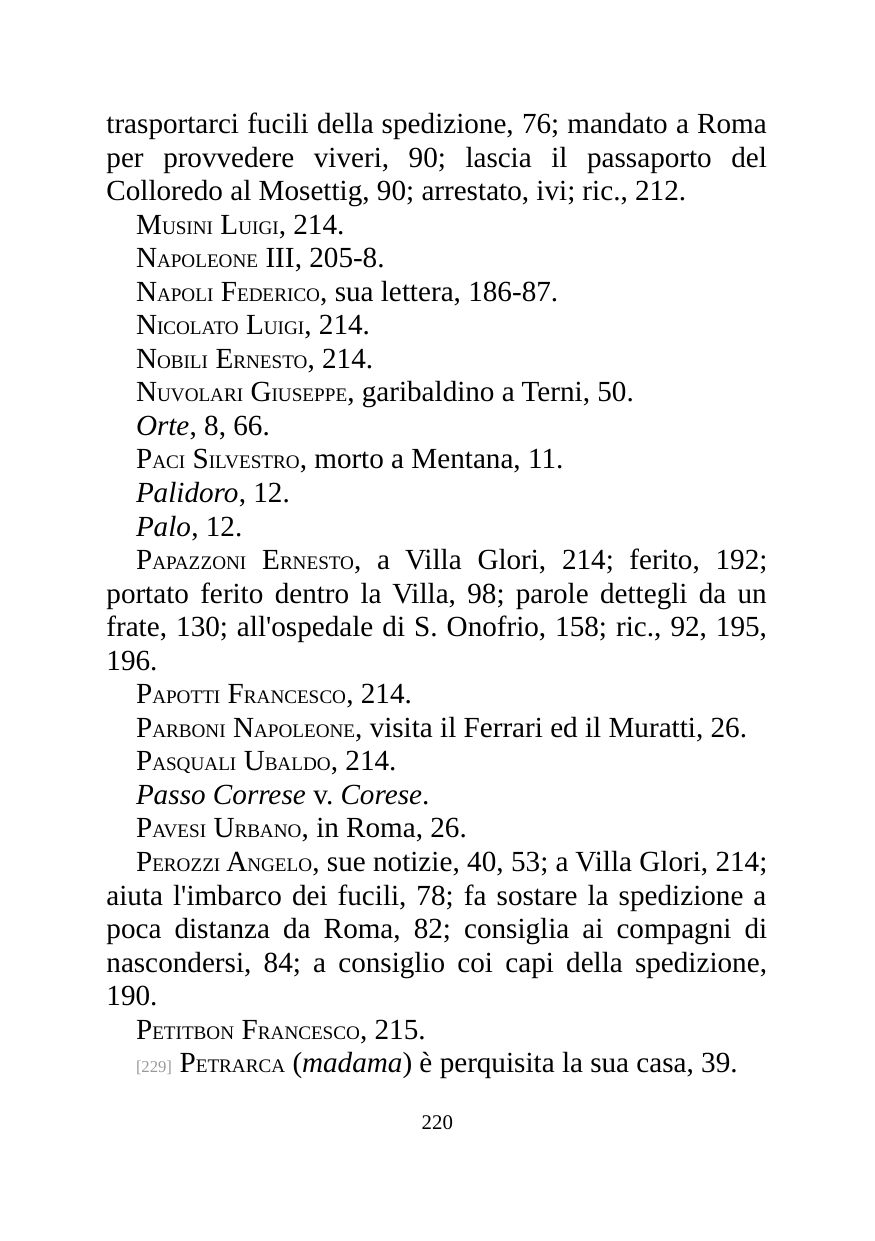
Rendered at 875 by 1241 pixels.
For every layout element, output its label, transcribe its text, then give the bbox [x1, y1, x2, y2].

text Perozzi Angelo, sue notizie, 40, 53; a Villa Glori, 214; aiuta l'imbarco dei fucili, 78; fa sostare la spedizione a poca distanza da Roma, 82; consiglia ai compagni di nascondersi, 84; a consiglio coi capi della spedizione, 190. [106, 844, 768, 1012]
text Napoli Federico, sua lettera, 186-87. [106, 274, 768, 307]
text Parboni Napoleone, visita il Ferrari ed il Muratti, 26. [106, 710, 768, 743]
text Petitbon Francesco, 215. [106, 1012, 768, 1045]
text [229] Petrarca (madama) è perquisita la sua casa, 39. [106, 1045, 768, 1079]
text Pasquali Ubaldo, 214. [106, 743, 768, 777]
text Nobili Ernesto, 214. [106, 341, 768, 374]
text Napoleone III, 205-8. [106, 240, 768, 274]
text Passo Correse v. Corese. [106, 777, 768, 811]
text trasportarci fucili della spedizione, 76; mandato a Roma per provvedere viveri, 90; lascia il passaporto del Colloredo al Mosettig, 90; arrestato, ivi; ric., 212. [106, 106, 768, 207]
text Paci Silvestro, morto a Mentana, 11. [106, 442, 768, 475]
text Papazzoni Ernesto, a Villa Glori, 214; ferito, 192; portato ferito dentro la Villa, 98; parole dettegli da un frate, 130; all'ospedale di S. Onofrio, 158; ric., 92, 195, 196. [106, 542, 768, 676]
text Papotti Francesco, 214. [106, 676, 768, 710]
text Palidoro, 12. [106, 475, 768, 509]
text Palo, 12. [106, 509, 768, 542]
text Nicolato Luigi, 214. [106, 307, 768, 341]
text Nuvolari Giuseppe, garibaldino a Terni, 50. [106, 374, 768, 408]
text Pavesi Urbano, in Roma, 26. [106, 811, 768, 844]
text Orte, 8, 66. [106, 408, 768, 442]
text Musini Luigi, 214. [106, 207, 768, 240]
